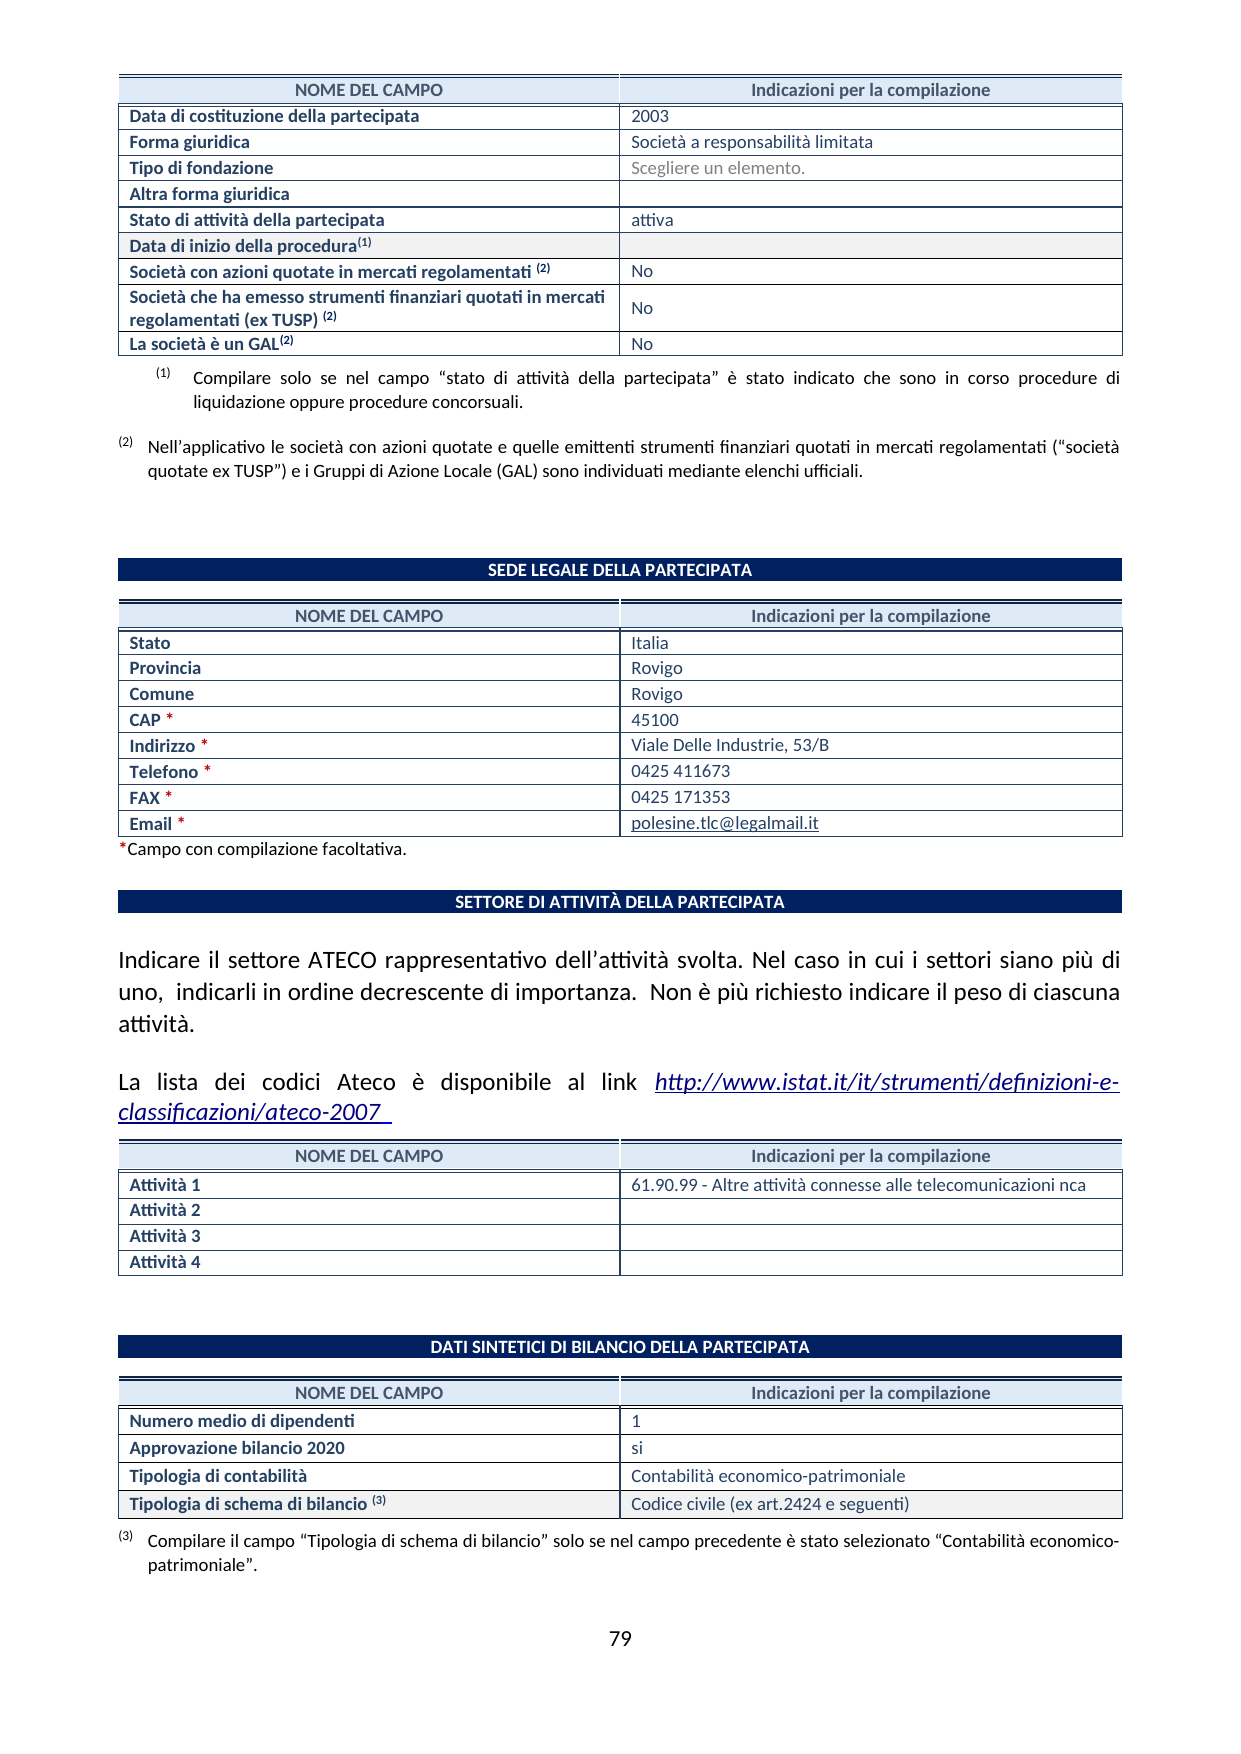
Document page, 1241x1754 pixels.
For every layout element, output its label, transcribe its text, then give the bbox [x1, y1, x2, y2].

table_cell [621, 1251, 1122, 1275]
table_header NOME DEL CAMPO [119, 1381, 619, 1405]
table_cell Attività 2 [119, 1199, 619, 1223]
table_cell Comune [119, 681, 619, 706]
table_cell 61.90.99 - Altre attività connesse alle telecomunicazioni nca [621, 1173, 1122, 1198]
table_cell Provincia [119, 655, 619, 680]
table_cell attiva [620, 208, 1122, 232]
text DATI SINTETICI DI BILANCIO DELLA PARTECIPATA [118, 1335, 1122, 1358]
table_cell 0425 171353 [621, 785, 1122, 810]
table_cell Forma giuridica [119, 130, 619, 154]
table_cell Viale Delle Industrie, 53/B [621, 733, 1122, 758]
table_header Indicazioni per la compilazione [621, 1381, 1122, 1405]
table_cell Attività 1 [119, 1173, 619, 1198]
table_cell No [620, 332, 1122, 355]
table_header NOME DEL CAMPO [119, 604, 619, 627]
table_cell Tipo di fondazione [119, 156, 619, 180]
table_cell Data di costituzione della partecipata [119, 107, 619, 128]
table_cell si [621, 1435, 1122, 1462]
text SEDE LEGALE DELLA PARTECIPATA [118, 558, 1122, 581]
table_cell Società che ha emesso strumenti finanziari quotati in mercati regolamentati (ex TUSP) (2) [119, 285, 619, 331]
table_cell [620, 233, 1122, 258]
table_cell [621, 1199, 1122, 1223]
table_cell 2003 [620, 107, 1122, 128]
text La lista dei codici Ateco è disponibile al link http://www.istat.it/it/strumenti/definizioni-e-classificazioni/ateco-2007 [118, 1066, 1122, 1127]
table_cell Indirizzo * [119, 733, 619, 758]
table_cell Rovigo [621, 681, 1122, 706]
table_cell Società con azioni quotate in mercati regolamentati (2) [119, 259, 619, 284]
table_cell 0425 411673 [621, 759, 1122, 784]
list Nell’applicativo le società con azioni quotate e quelle emittenti strumenti finanziari quotati in mercati regolamentati (“società quotate ex TUSP”) e i Gruppi di Azione Locale (GAL) sono individuati mediante elenchi ufficiali. [118, 433, 1122, 482]
table_cell Telefono * [119, 759, 619, 784]
table_cell No [620, 285, 1122, 331]
table_cell FAX * [119, 785, 619, 810]
table_cell Tipologia di schema di bilancio (3) [119, 1491, 619, 1518]
list Compilare solo se nel campo “stato di attività della partecipata” è stato indicato che sono in corso procedure di liquidazione oppure procedure concorsuali. [156, 364, 1122, 413]
table_header Indicazioni per la compilazione [621, 604, 1122, 627]
table_header NOME DEL CAMPO [119, 78, 619, 103]
table_cell [621, 1225, 1122, 1249]
table_cell Numero medio di dipendenti [119, 1409, 619, 1433]
table_cell 1 [621, 1409, 1122, 1433]
table_cell polesine.tlc@legalmail.it [621, 811, 1122, 836]
table_cell 45100 [621, 707, 1122, 732]
table_cell Altra forma giuridica [119, 181, 619, 206]
table_cell La società è un GAL(2) [119, 332, 619, 355]
text *Campo con compilazione facoltativa. [118, 837, 1122, 860]
table_cell Contabilità economico-patrimoniale [621, 1463, 1122, 1490]
table_cell CAP * [119, 707, 619, 732]
table_cell Italia [621, 632, 1122, 654]
table_cell Rovigo [621, 655, 1122, 680]
table_cell Società a responsabilità limitata [620, 130, 1122, 154]
table_cell [620, 181, 1122, 206]
text SETTORE DI ATTIVITÀ DELLA PARTECIPATA [118, 890, 1122, 913]
table_header Indicazioni per la compilazione [620, 78, 1122, 103]
table_cell Stato [119, 632, 619, 654]
table_cell Email * [119, 811, 619, 836]
table_cell Scegliere un elemento. [620, 156, 1122, 180]
table_cell Codice civile (ex art.2424 e seguenti) [621, 1491, 1122, 1518]
table_cell Approvazione bilancio 2020 [119, 1435, 619, 1462]
table_header NOME DEL CAMPO [119, 1144, 619, 1168]
table_cell Attività 4 [119, 1251, 619, 1275]
list Compilare il campo “Tipologia di schema di bilancio” solo se nel campo precedente è stato selezionato “Contabilità economico-patrimoniale”. [118, 1527, 1122, 1576]
table_cell Stato di attività della partecipata [119, 208, 619, 232]
table_cell Attività 3 [119, 1225, 619, 1249]
text Indicare il settore ATECO rappresentativo dell’attività svolta. Nel caso in cui i settori siano più di uno, indicarli in ordine decrescente di importanza. Non è più richiesto indicare il peso di ciascuna attività. [118, 944, 1122, 1039]
table_cell Data di inizio della procedura(1) [119, 233, 619, 258]
table_cell Tipologia di contabilità [119, 1463, 619, 1490]
table_cell No [620, 259, 1122, 284]
table_header Indicazioni per la compilazione [621, 1144, 1122, 1168]
